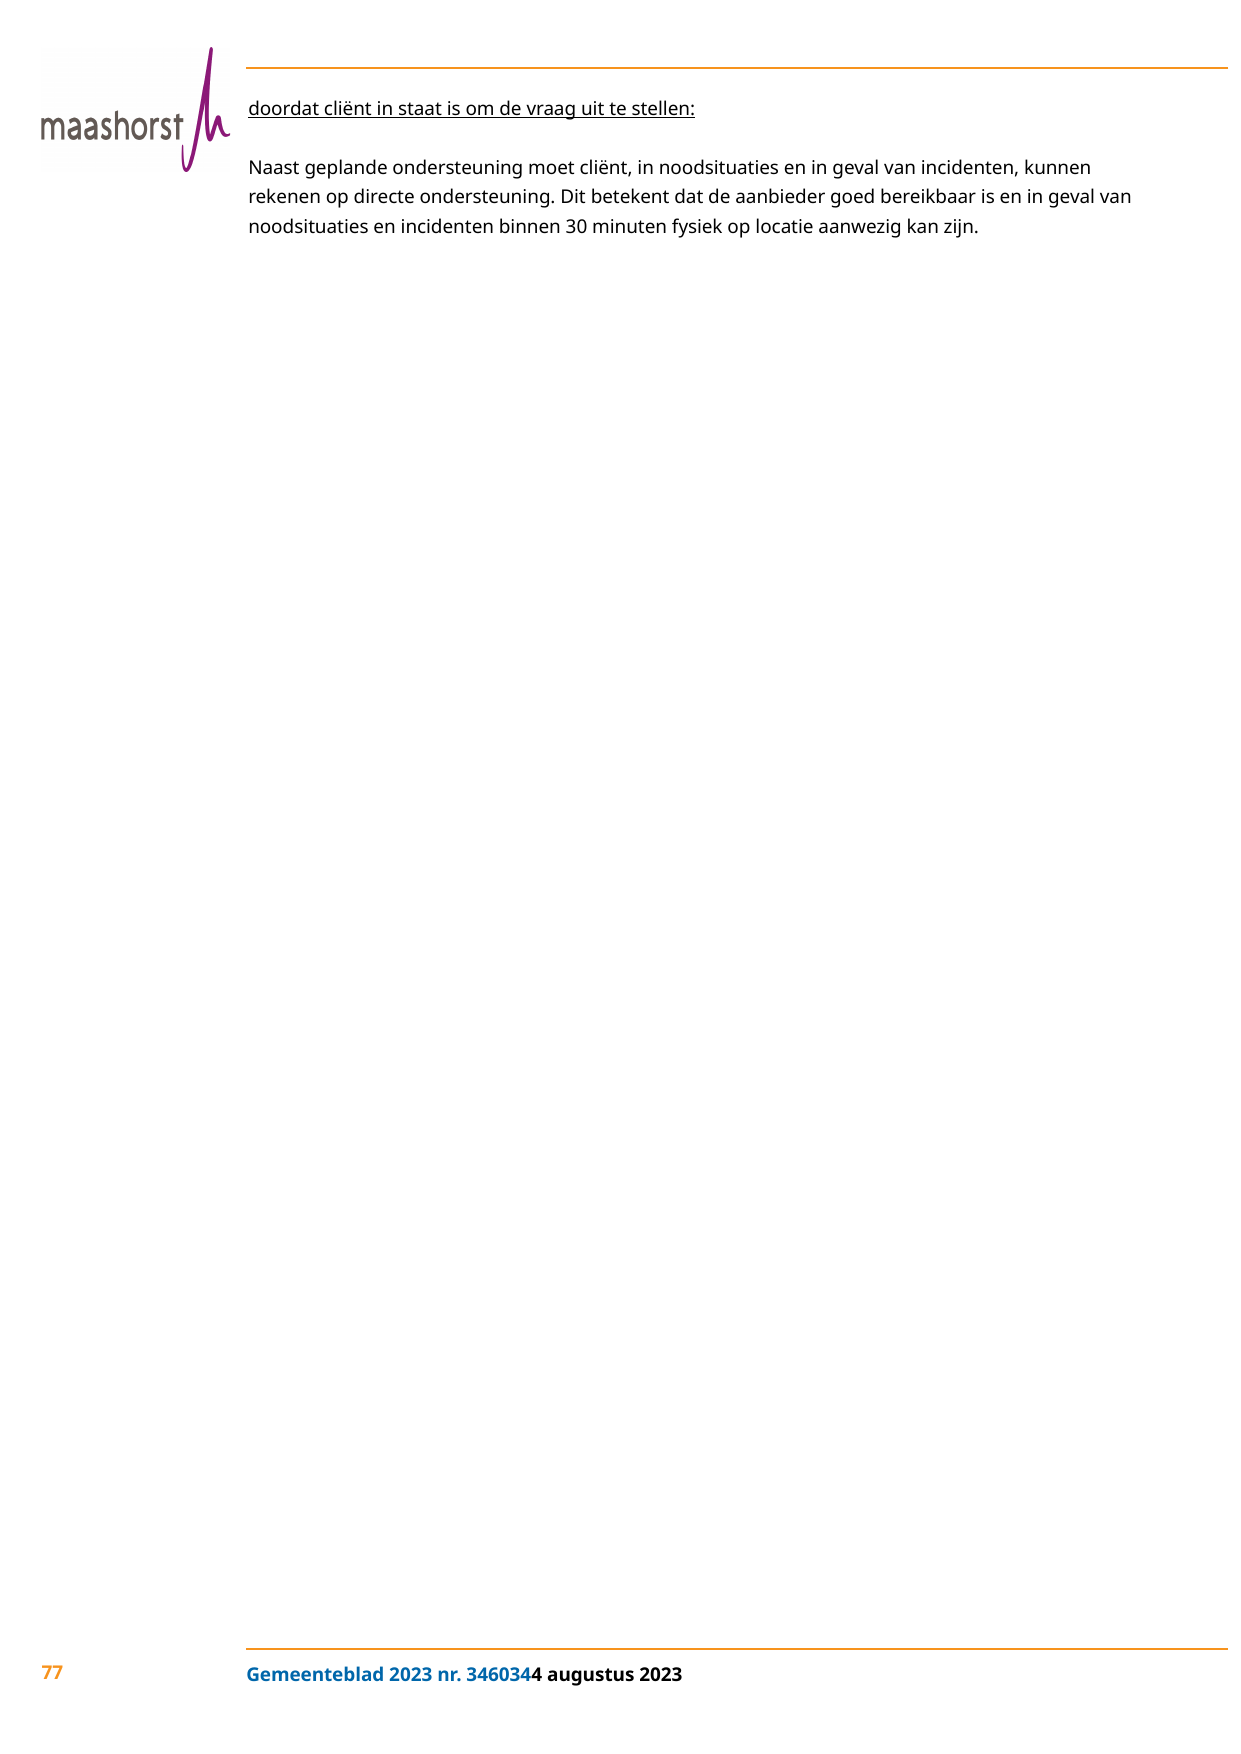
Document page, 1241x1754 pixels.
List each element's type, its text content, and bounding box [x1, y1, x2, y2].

text doordat cliënt in staat is om de vraag uit te stellen: [248, 95, 1152, 121]
text Naast geplande ondersteuning moet cliënt, in noodsituaties en in geval van incidenten, kunnen rekenen op directe ondersteuning. Dit betekent dat de aanbieder goed bereikbaar is en in geval van noodsituaties en incidenten binnen 30 minuten fysiek op locatie aanwezig kan zijn. [248, 154, 1152, 239]
picture [41, 47, 231, 172]
